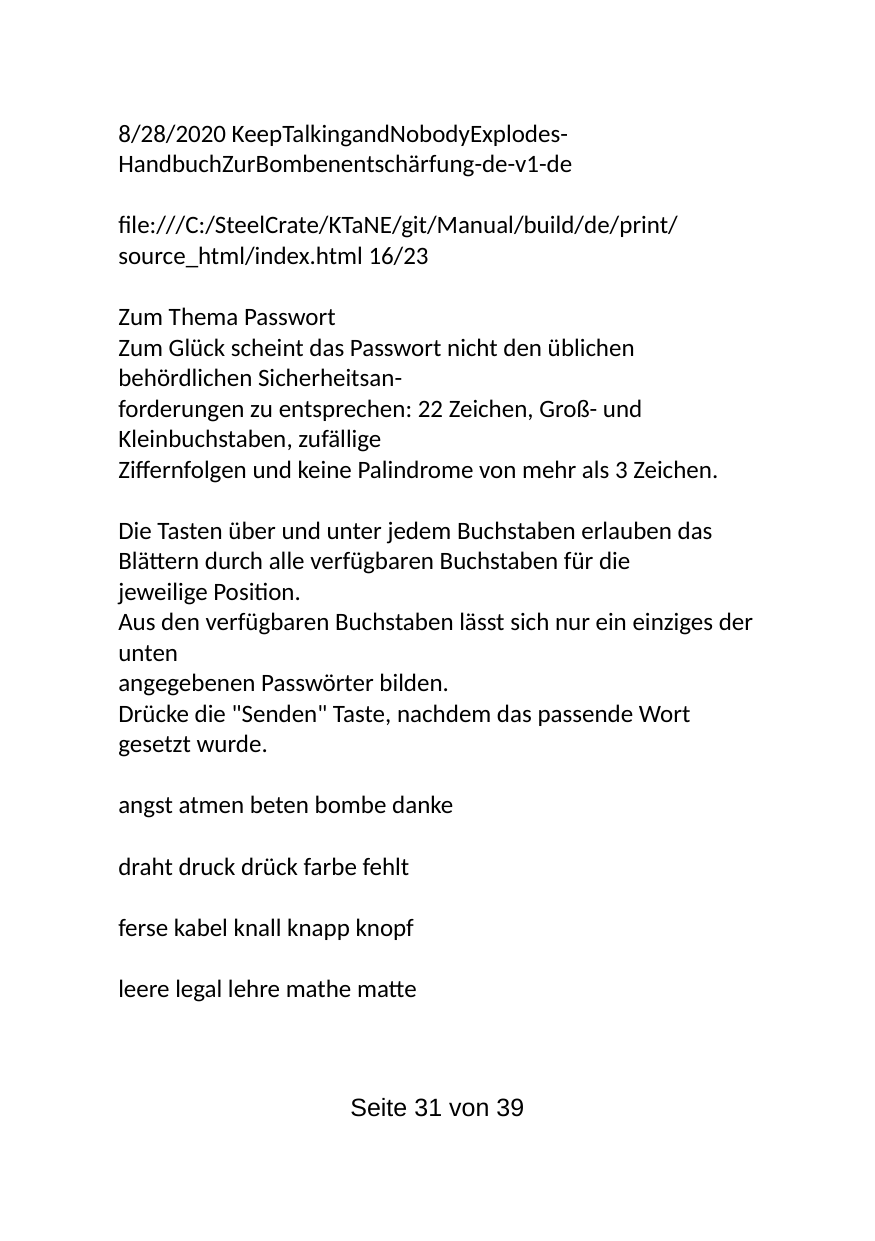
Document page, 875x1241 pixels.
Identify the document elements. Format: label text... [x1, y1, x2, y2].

text angegebenen Passwörter bilden. [118, 667, 756, 698]
text Blättern durch alle verfügbaren Buchstaben für die [118, 545, 756, 576]
text angst atmen beten bombe danke [118, 789, 756, 820]
text Aus den verfügbaren Buchstaben lässt sich nur ein einziges der unten [118, 606, 756, 667]
text 8/28/2020 KeepTalkingandNobodyExplodes-HandbuchZurBombenentschärfung-de-v1-de [118, 118, 756, 179]
text file:///C:/SteelCrate/KTaNE/git/Manual/build/de/print/source_html/index.html 16/23 [118, 210, 756, 271]
text forderungen zu entsprechen: 22 Zeichen, Groß- und Kleinbuchstaben, zufällige [118, 393, 756, 454]
text ferse kabel knall knapp knopf [118, 912, 756, 942]
text Drücke die "Senden" Taste, nachdem das passende Wort gesetzt wurde. [118, 698, 756, 759]
text Zum Thema Passwort [118, 301, 756, 332]
text draht druck drück farbe fehlt [118, 851, 756, 881]
text jeweilige Position. [118, 576, 756, 606]
text Ziffernfolgen und keine Palindrome von mehr als 3 Zeichen. [118, 454, 756, 484]
text leere legal lehre mathe matte [118, 973, 756, 1003]
text Zum Glück scheint das Passwort nicht den üblichen behördlichen Sicherheitsan- [118, 332, 756, 393]
text Die Tasten über und unter jedem Buchstaben erlauben das [118, 515, 756, 545]
